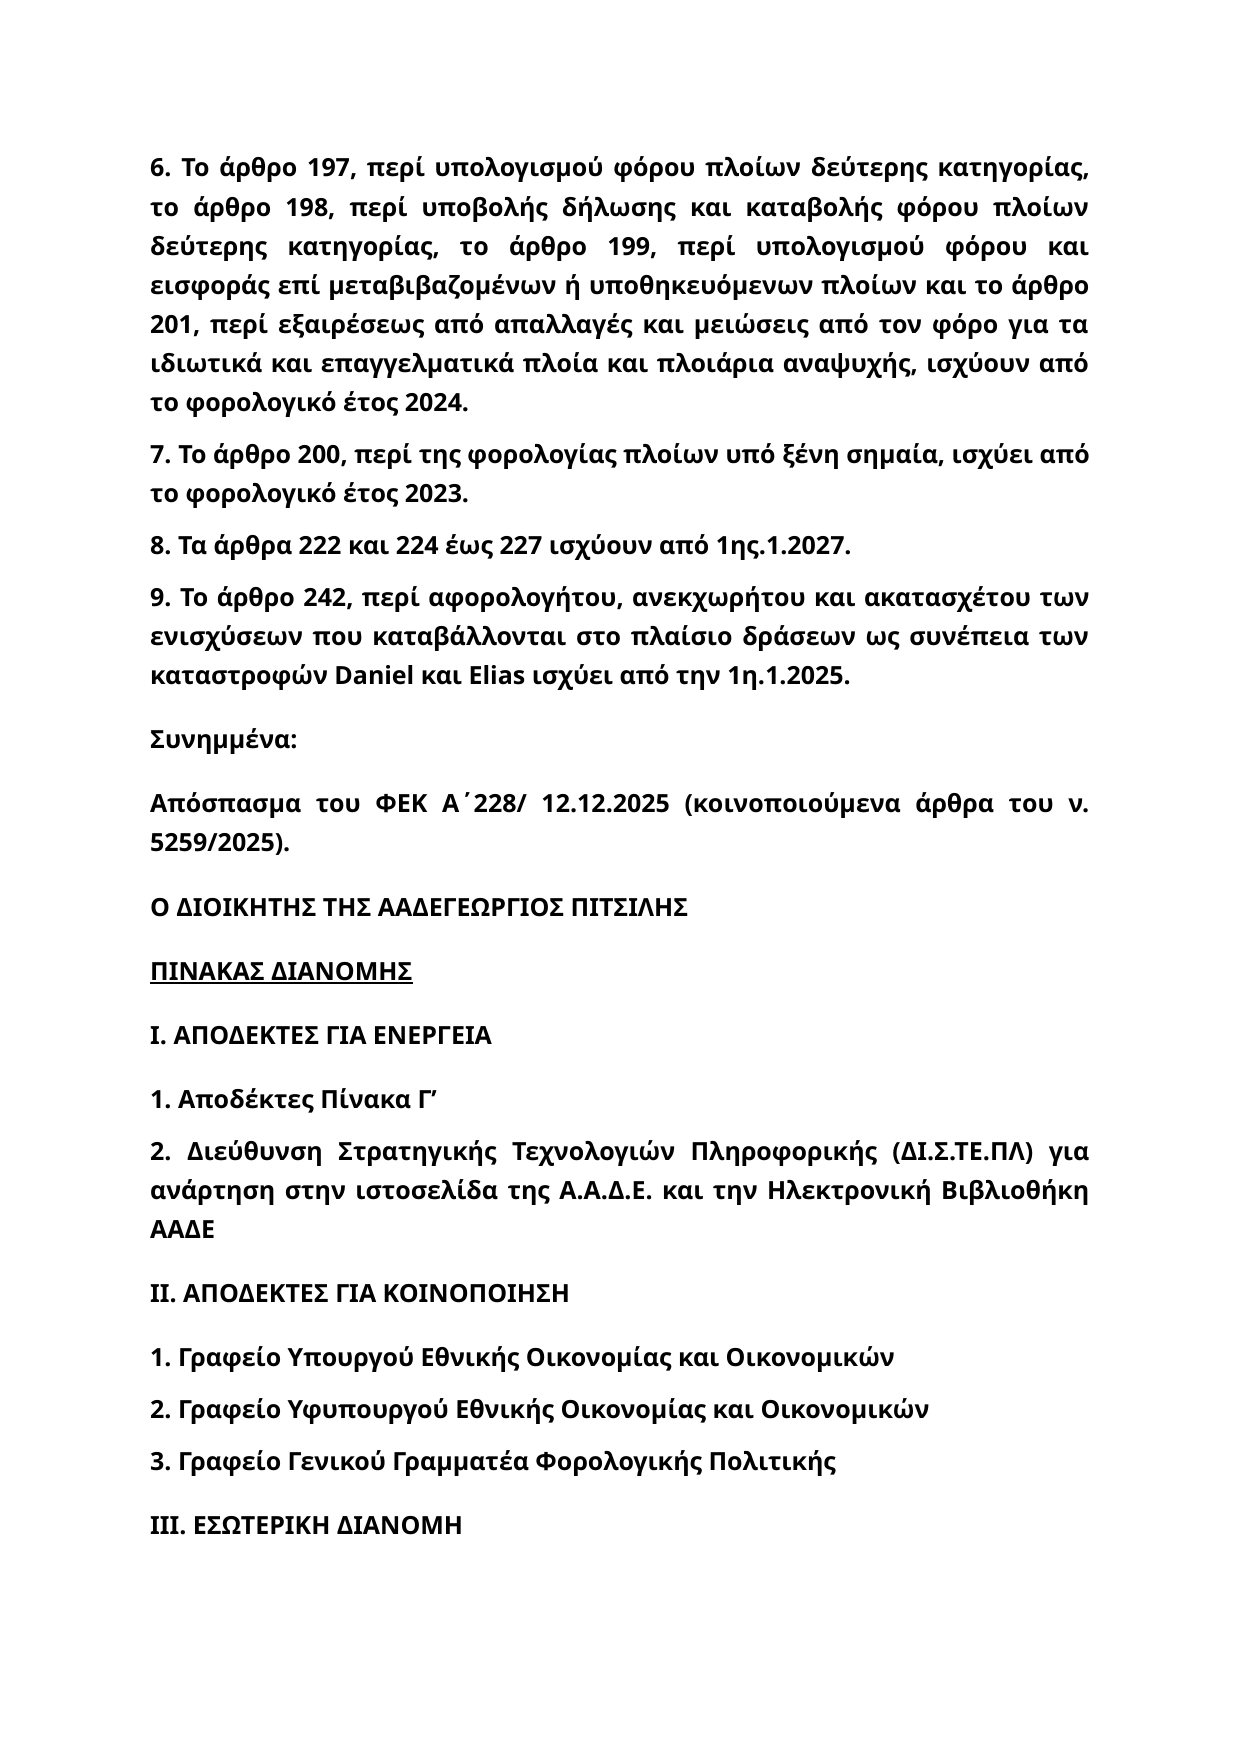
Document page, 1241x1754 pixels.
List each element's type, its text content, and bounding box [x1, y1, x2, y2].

text 6. Το άρθρο 197, περί υπολογισμού φόρου πλοίων δεύτερης κατηγορίας, το άρθρο 198, περί υποβολής δήλωσης και καταβολής φόρου πλοίων δεύτερης κατηγορίας, το άρθρο 199, περί υπολογισμού φόρου και εισφοράς επί μεταβιβαζομένων ή υποθηκευόμενων πλοίων και το άρθρο 201, περί εξαιρέσεως από απαλλαγές και μειώσεις από τον φόρο για τα ιδιωτικά και επαγγελματικά πλοία και πλοιάρια αναψυχής, ισχύουν από το φορολογικό έτος 2024. [150, 150, 1090, 419]
text 1. Γραφείο Υπουργού Εθνικής Οικονομίας και Οικονομικών [150, 1340, 1090, 1374]
text ΙΙ. ΑΠΟΔΕΚΤΕΣ ΓΙΑ ΚΟΙΝΟΠΟΙΗΣΗ [150, 1276, 1090, 1310]
text Ι. ΑΠΟΔΕΚΤΕΣ ΓΙΑ ΕΝΕΡΓΕΙΑ [150, 1017, 1090, 1052]
text 2. Γραφείο Υφυπουργού Εθνικής Οικονομίας και Οικονομικών [150, 1392, 1090, 1426]
text 1. Αποδέκτες Πίνακα Γ’ [150, 1082, 1090, 1116]
text 7. Το άρθρο 200, περί της φορολογίας πλοίων υπό ξένη σημαία, ισχύει από το φορολογικό έτος 2023. [150, 437, 1090, 510]
text Απόσπασμα του ΦΕΚ Α΄228/ 12.12.2025 (κοινοποιούμενα άρθρα του ν. 5259/2025). [150, 786, 1090, 859]
text Ο ΔΙΟΙΚΗΤΗΣ ΤΗΣ ΑΑΔΕΓΕΩΡΓΙΟΣ ΠΙΤΣΙΛΗΣ [150, 889, 1090, 923]
text ΙΙΙ. ΕΣΩΤΕΡΙΚΗ ΔΙΑΝΟΜΗ [150, 1507, 1090, 1542]
text ΠΙΝΑΚΑΣ ΔΙΑΝΟΜΗΣ [150, 953, 1090, 987]
text 9. Το άρθρο 242, περί αφορολογήτου, ανεκχωρήτου και ακατασχέτου των ενισχύσεων που καταβάλλονται στο πλαίσιο δράσεων ως συνέπεια των καταστροφών Daniel και Elias ισχύει από την 1η.1.2025. [150, 579, 1090, 692]
text Συνημμένα: [150, 722, 1090, 756]
text 3. Γραφείο Γενικού Γραμματέα Φορολογικής Πολιτικής [150, 1443, 1090, 1477]
text 8. Τα άρθρα 222 και 224 έως 227 ισχύουν από 1ης.1.2027. [150, 527, 1090, 562]
text 2. Διεύθυνση Στρατηγικής Τεχνολογιών Πληροφορικής (ΔΙ.Σ.ΤΕ.ΠΛ) για ανάρτηση στην ιστοσελίδα της Α.Α.Δ.Ε. και την Ηλεκτρονική Βιβλιοθήκη ΑΑΔΕ [150, 1133, 1090, 1246]
